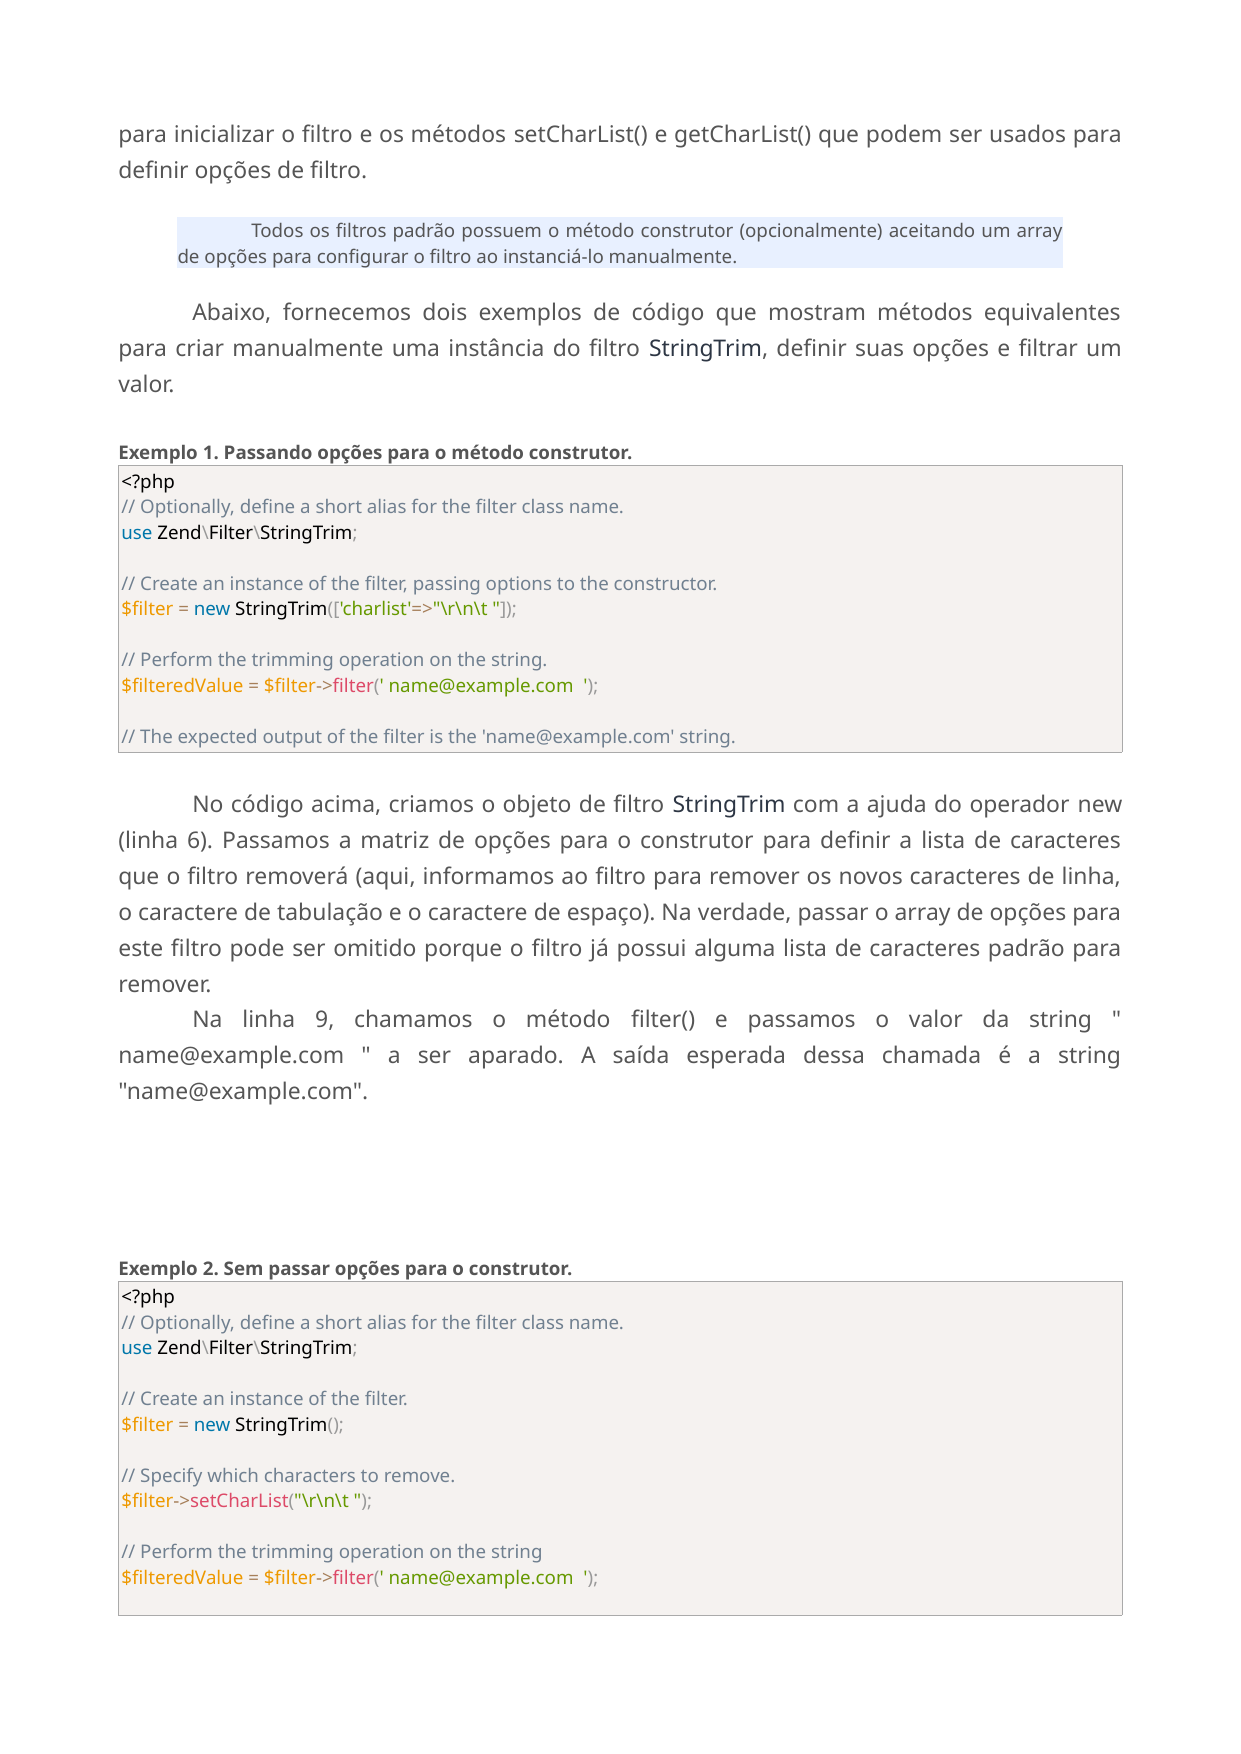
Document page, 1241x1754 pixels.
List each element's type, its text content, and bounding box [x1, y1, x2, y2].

text <?php [119, 1282, 1122, 1306]
text // Optionally, define a short alias for the filter class name. [119, 1306, 1122, 1332]
text para inicializar o filtro e os métodos setCharList() e getCharList() que podem ser usados para definir opções de filtro. [118, 118, 1122, 185]
text use Zend\Filter\StringTrim; [119, 516, 1122, 542]
text $filteredValue = $filter->filter(' name@example.com '); [119, 669, 1122, 695]
text Exemplo 1. Passando opções para o método construtor. [118, 439, 1122, 465]
text $filter->setCharList("\r\n\t "); [119, 1485, 1122, 1510]
text $filter = new StringTrim(); [119, 1408, 1122, 1434]
text No código acima, criamos o objeto de filtro StringTrim com a ajuda do operador new (linha 6). Passamos a matriz de opções para o construtor para definir a lista de caracteres que o filtro removerá (aqui, informamos ao filtro para remover os novos caracteres de linha, o caractere de tabulação e o caractere de espaço). Na verdade, passar o array de opções para este filtro pode ser omitido porque o filtro já possui alguma lista de caracteres padrão para remover. [118, 788, 1122, 999]
text use Zend\Filter\StringTrim; [119, 1332, 1122, 1357]
text // Perform the trimming operation on the string [119, 1536, 1122, 1561]
text Exemplo 2. Sem passar opções para o construtor. [118, 1255, 1122, 1281]
text // Create an instance of the filter, passing options to the constructor. [119, 567, 1122, 593]
text $filter = new StringTrim(['charlist'=>"\r\n\t "]); [119, 593, 1122, 618]
text // Create an instance of the filter. [119, 1383, 1122, 1408]
text Todos os filtros padrão possuem o método construtor (opcionalmente) aceitando um array de opções para configurar o filtro ao instanciá-lo manualmente. [177, 217, 1063, 268]
text $filteredValue = $filter->filter(' name@example.com '); [119, 1561, 1122, 1587]
text Abaixo, fornecemos dois exemplos de código que mostram métodos equivalentes para criar manualmente uma instância do filtro StringTrim, definir suas opções e filtrar um valor. [118, 296, 1122, 399]
text // Optionally, define a short alias for the filter class name. [119, 491, 1122, 516]
text <?php [119, 466, 1122, 491]
text Na linha 9, chamamos o método filter() e passamos o valor da string " name@example.com " a ser aparado. A saída esperada dessa chamada é a string "name@example.com". [118, 1003, 1122, 1107]
text // Perform the trimming operation on the string. [119, 644, 1122, 669]
text // The expected output of the filter is the 'name@example.com' string. [119, 720, 1122, 752]
text // Specify which characters to remove. [119, 1459, 1122, 1485]
